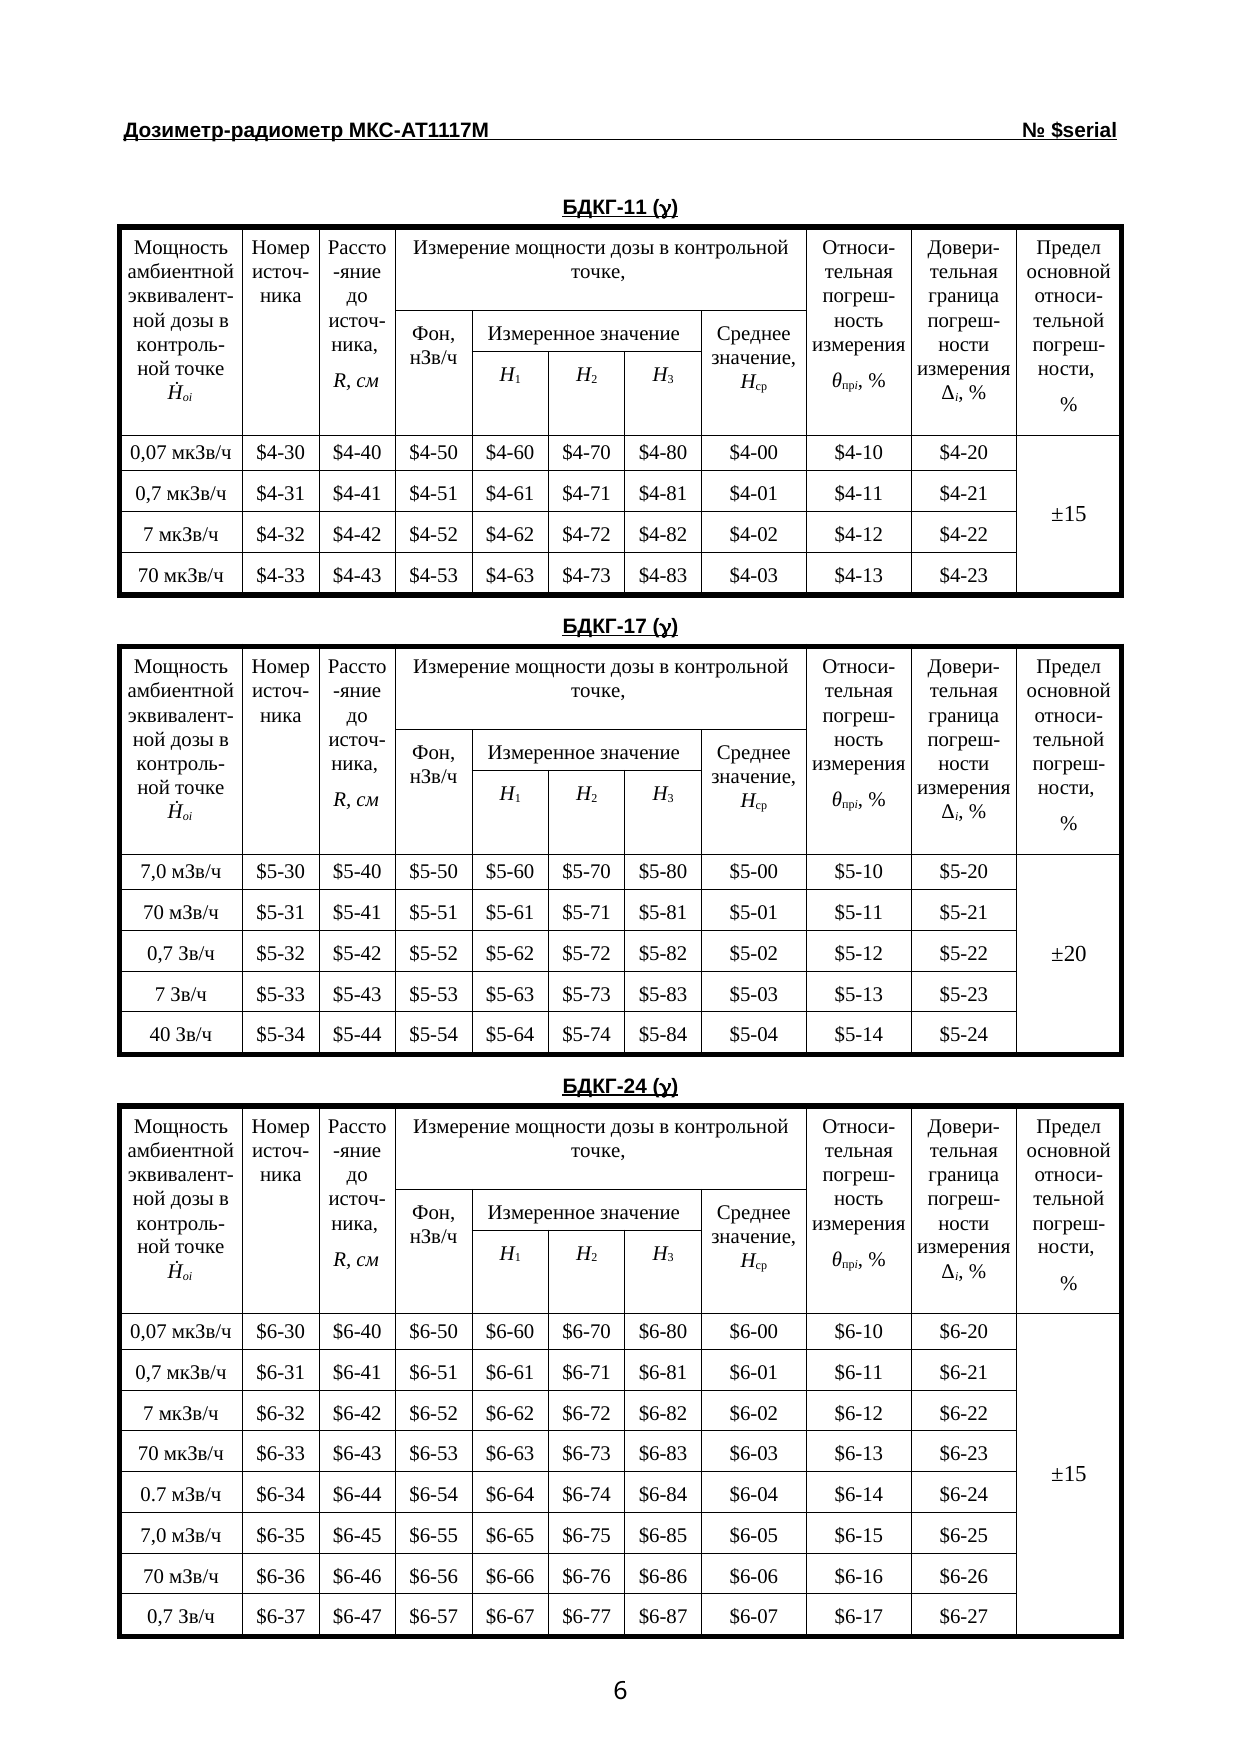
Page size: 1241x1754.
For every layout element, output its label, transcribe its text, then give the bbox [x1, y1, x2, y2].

table_header БДКГ-11 () [119, 179, 1121, 224]
table_cell Номер источ-ника [243, 1109, 319, 1313]
table_cell Рассто-яние до источ-ника, R, см [320, 230, 395, 434]
table_cell $4-83 [625, 553, 701, 592]
table_cell $5-71 [549, 890, 624, 930]
table_cell $6-30 [243, 1314, 319, 1349]
table_cell $6-73 [549, 1431, 624, 1471]
table_cell H2 [549, 1231, 624, 1313]
table_cell Измеренное значение [473, 730, 701, 770]
table_cell Среднее значение, Hср [702, 311, 806, 434]
table_cell $4-22 [912, 512, 1016, 552]
table_cell Предел основной относи-тельной погреш-ности, % [1017, 230, 1119, 434]
table_cell $4-60 [473, 436, 548, 470]
table_cell $6-24 [912, 1472, 1016, 1512]
table_cell $6-50 [396, 1314, 472, 1349]
table_cell H1 [473, 352, 548, 434]
table_cell Среднее значение, Hср [702, 730, 806, 853]
table_cell $5-20 [912, 855, 1016, 889]
table_cell $4-81 [625, 471, 701, 511]
table_cell $6-35 [243, 1513, 319, 1553]
table_cell $4-12 [807, 512, 911, 552]
table_cell $4-33 [243, 553, 319, 592]
table_cell $5-24 [912, 1012, 1016, 1052]
table_cell 0,7 мкЗв/ч [122, 1350, 242, 1390]
table_cell $6-15 [807, 1513, 911, 1553]
table_cell Фон, нЗв/ч [396, 1190, 472, 1313]
table_cell $5-31 [243, 890, 319, 930]
table_cell $6-85 [625, 1513, 701, 1553]
table_cell $6-86 [625, 1554, 701, 1593]
table_cell $5-52 [396, 931, 472, 971]
table_cell 0,7 мкЗв/ч [122, 471, 242, 511]
table_cell $6-07 [702, 1594, 806, 1634]
table_cell $6-17 [807, 1594, 911, 1634]
table_cell $5-11 [807, 890, 911, 930]
table_cell $6-52 [396, 1391, 472, 1430]
table_cell $4-71 [549, 471, 624, 511]
table_cell $4-80 [625, 436, 701, 470]
table_cell $6-53 [396, 1431, 472, 1471]
table_cell $6-75 [549, 1513, 624, 1553]
table_cell $6-02 [702, 1391, 806, 1430]
table_cell H1 [473, 1231, 548, 1313]
table_cell $6-03 [702, 1431, 806, 1471]
table_cell $4-01 [702, 471, 806, 511]
table_cell $5-62 [473, 931, 548, 971]
table_cell 0,7 Зв/ч [122, 931, 242, 971]
table_cell $4-11 [807, 471, 911, 511]
table_cell $6-06 [702, 1554, 806, 1593]
table_cell $4-42 [320, 512, 395, 552]
table_cell $6-10 [807, 1314, 911, 1349]
table_cell $5-83 [625, 972, 701, 1011]
table_cell $6-82 [625, 1391, 701, 1430]
table_cell Измерение мощности дозы в контрольной точке, [396, 1109, 806, 1189]
table_cell $5-42 [320, 931, 395, 971]
table_cell $6-33 [243, 1431, 319, 1471]
table_cell $6-16 [807, 1554, 911, 1593]
table_cell $5-50 [396, 855, 472, 889]
table_cell $6-74 [549, 1472, 624, 1512]
table_cell $6-25 [912, 1513, 1016, 1553]
table_cell $6-44 [320, 1472, 395, 1512]
table_cell $6-36 [243, 1554, 319, 1593]
table_cell $5-51 [396, 890, 472, 930]
table_cell 70 мЗв/ч [122, 1554, 242, 1593]
table_cell $6-72 [549, 1391, 624, 1430]
table_cell $4-41 [320, 471, 395, 511]
table_cell $5-32 [243, 931, 319, 971]
table_cell $6-47 [320, 1594, 395, 1634]
table_cell $5-54 [396, 1012, 472, 1052]
table_cell Мощность амбиентной эквивалент-ной дозы в контроль-ной точке Ḣoi [122, 230, 242, 434]
table_cell Номер источ-ника [243, 230, 319, 434]
table_cell Предел основной относи-тельной погреш-ности, % [1017, 1109, 1119, 1313]
table_cell $4-61 [473, 471, 548, 511]
table_cell $6-65 [473, 1513, 548, 1553]
table_cell ±20 [1017, 855, 1119, 1052]
table_cell $4-20 [912, 436, 1016, 470]
table_cell $6-54 [396, 1472, 472, 1512]
table_cell $6-84 [625, 1472, 701, 1512]
table_cell $5-70 [549, 855, 624, 889]
table_cell $5-30 [243, 855, 319, 889]
table_cell 0,07 мкЗв/ч [122, 1314, 242, 1349]
table_cell $5-60 [473, 855, 548, 889]
table_cell Фон, нЗв/ч [396, 311, 472, 434]
table_cell $5-10 [807, 855, 911, 889]
table_cell $6-00 [702, 1314, 806, 1349]
table_cell ±15 [1017, 436, 1119, 592]
table_cell $4-32 [243, 512, 319, 552]
table_cell $5-44 [320, 1012, 395, 1052]
table_cell 70 мЗв/ч [122, 890, 242, 930]
table_cell $6-37 [243, 1594, 319, 1634]
table_cell $5-53 [396, 972, 472, 1011]
table_cell $5-82 [625, 931, 701, 971]
table_cell $4-72 [549, 512, 624, 552]
table_cell $5-40 [320, 855, 395, 889]
table_cell 7 Зв/ч [122, 972, 242, 1011]
table_cell $6-05 [702, 1513, 806, 1553]
table_cell $6-45 [320, 1513, 395, 1553]
table_header БДКГ-17 () [119, 598, 1121, 643]
table_cell $4-62 [473, 512, 548, 552]
table_cell 7 мкЗв/ч [122, 512, 242, 552]
table_cell $6-12 [807, 1391, 911, 1430]
table_cell $6-22 [912, 1391, 1016, 1430]
table_cell H3 [625, 771, 701, 853]
table_cell $5-63 [473, 972, 548, 1011]
table_cell 70 мкЗв/ч [122, 553, 242, 592]
table_cell $6-11 [807, 1350, 911, 1390]
table_cell $4-23 [912, 553, 1016, 592]
table_cell $6-61 [473, 1350, 548, 1390]
table_cell Относи-тельная погреш-ность измерения θпрi, % [807, 649, 911, 853]
table_cell $5-34 [243, 1012, 319, 1052]
table_cell 0,07 мкЗв/ч [122, 436, 242, 470]
table_cell $6-23 [912, 1431, 1016, 1471]
table_cell Рассто-яние до источ-ника, R, см [320, 1109, 395, 1313]
table_cell $6-77 [549, 1594, 624, 1634]
table_cell $6-42 [320, 1391, 395, 1430]
table_cell $4-10 [807, 436, 911, 470]
table_cell Измерение мощности дозы в контрольной точке, [396, 649, 806, 729]
table_cell $5-00 [702, 855, 806, 889]
table_cell $6-46 [320, 1554, 395, 1593]
table_cell $5-74 [549, 1012, 624, 1052]
table_cell $6-31 [243, 1350, 319, 1390]
table_cell Мощность амбиентной эквивалент-ной дозы в контроль-ной точке Ḣoi [122, 1109, 242, 1313]
table_cell $5-84 [625, 1012, 701, 1052]
table_cell $6-66 [473, 1554, 548, 1593]
table_cell $4-52 [396, 512, 472, 552]
table_cell $6-76 [549, 1554, 624, 1593]
table_cell $6-04 [702, 1472, 806, 1512]
table_cell $4-51 [396, 471, 472, 511]
table_cell H3 [625, 352, 701, 434]
table_cell $6-71 [549, 1350, 624, 1390]
table_cell $6-13 [807, 1431, 911, 1471]
table_cell $6-14 [807, 1472, 911, 1512]
table_header БДКГ-24 () [119, 1057, 1121, 1103]
table_cell H2 [549, 352, 624, 434]
table_cell $5-22 [912, 931, 1016, 971]
table_cell $5-41 [320, 890, 395, 930]
table_cell $5-73 [549, 972, 624, 1011]
table_cell $5-72 [549, 931, 624, 971]
table_cell $6-43 [320, 1431, 395, 1471]
table_cell 7,0 мЗв/ч [122, 855, 242, 889]
table_cell $6-27 [912, 1594, 1016, 1634]
table_cell 40 Зв/ч [122, 1012, 242, 1052]
table_cell $4-40 [320, 436, 395, 470]
table_cell $6-63 [473, 1431, 548, 1471]
table_cell $4-73 [549, 553, 624, 592]
table_cell $5-80 [625, 855, 701, 889]
table_cell H1 [473, 771, 548, 853]
table_cell $6-40 [320, 1314, 395, 1349]
table_cell $5-12 [807, 931, 911, 971]
table_cell Измерение мощности дозы в контрольной точке, [396, 230, 806, 310]
table_cell Измеренное значение [473, 1190, 701, 1229]
table_cell $5-03 [702, 972, 806, 1011]
table_cell $5-43 [320, 972, 395, 1011]
table_cell Относи-тельная погреш-ность измерения θпрi, % [807, 1109, 911, 1313]
table_cell $5-64 [473, 1012, 548, 1052]
table_cell 0.7 мЗв/ч [122, 1472, 242, 1512]
table_cell $4-03 [702, 553, 806, 592]
table_cell Измеренное значение [473, 311, 701, 351]
table_cell $6-83 [625, 1431, 701, 1471]
table_cell $6-80 [625, 1314, 701, 1349]
table_cell $6-20 [912, 1314, 1016, 1349]
table_cell $6-62 [473, 1391, 548, 1430]
table_cell $5-21 [912, 890, 1016, 930]
table_cell ±15 [1017, 1314, 1119, 1634]
table_cell $6-34 [243, 1472, 319, 1512]
table_cell $6-51 [396, 1350, 472, 1390]
table_cell $6-57 [396, 1594, 472, 1634]
table_cell Довери-тельная граница погреш-ности измерения Δi, % [912, 649, 1016, 853]
table_cell $6-26 [912, 1554, 1016, 1593]
table_cell $5-23 [912, 972, 1016, 1011]
table_cell Рассто-яние до источ-ника, R, см [320, 649, 395, 853]
table_cell $6-81 [625, 1350, 701, 1390]
table_cell Среднее значение, Hср [702, 1190, 806, 1313]
table_cell Относи-тельная погреш-ность измерения θпрi, % [807, 230, 911, 434]
table_cell $6-64 [473, 1472, 548, 1512]
table_cell 70 мкЗв/ч [122, 1431, 242, 1471]
table_cell $4-13 [807, 553, 911, 592]
table_cell $5-81 [625, 890, 701, 930]
table_cell $5-61 [473, 890, 548, 930]
table_cell $6-01 [702, 1350, 806, 1390]
table_cell $6-41 [320, 1350, 395, 1390]
table_cell $5-01 [702, 890, 806, 930]
table_cell $4-82 [625, 512, 701, 552]
table_cell $4-63 [473, 553, 548, 592]
table_cell $5-02 [702, 931, 806, 971]
table_cell Довери-тельная граница погреш-ности измерения Δi, % [912, 1109, 1016, 1313]
table_cell $4-02 [702, 512, 806, 552]
table_cell $6-70 [549, 1314, 624, 1349]
table_cell $5-14 [807, 1012, 911, 1052]
table_cell $6-55 [396, 1513, 472, 1553]
table_cell Мощность амбиентной эквивалент-ной дозы в контроль-ной точке Ḣoi [122, 649, 242, 853]
table_cell $6-56 [396, 1554, 472, 1593]
table_cell $4-50 [396, 436, 472, 470]
table_cell 7 мкЗв/ч [122, 1391, 242, 1430]
table_cell $6-32 [243, 1391, 319, 1430]
table_cell $5-33 [243, 972, 319, 1011]
table_cell Предел основной относи-тельной погреш-ности, % [1017, 649, 1119, 853]
table_cell $6-60 [473, 1314, 548, 1349]
table_cell $4-53 [396, 553, 472, 592]
table_cell $5-13 [807, 972, 911, 1011]
table_cell Фон, нЗв/ч [396, 730, 472, 853]
table_cell 7,0 мЗв/ч [122, 1513, 242, 1553]
table_cell $4-30 [243, 436, 319, 470]
table_cell $4-21 [912, 471, 1016, 511]
table_cell 0,7 Зв/ч [122, 1594, 242, 1634]
table_cell $5-04 [702, 1012, 806, 1052]
table_cell H2 [549, 771, 624, 853]
table_cell Номер источ-ника [243, 649, 319, 853]
table_cell $4-00 [702, 436, 806, 470]
table_cell $4-31 [243, 471, 319, 511]
table_cell $4-70 [549, 436, 624, 470]
table_cell $6-21 [912, 1350, 1016, 1390]
table_cell H3 [625, 1231, 701, 1313]
table_cell $4-43 [320, 553, 395, 592]
table_cell $6-67 [473, 1594, 548, 1634]
table_cell $6-87 [625, 1594, 701, 1634]
table_cell Довери-тельная граница погреш-ности измерения Δi, % [912, 230, 1016, 434]
